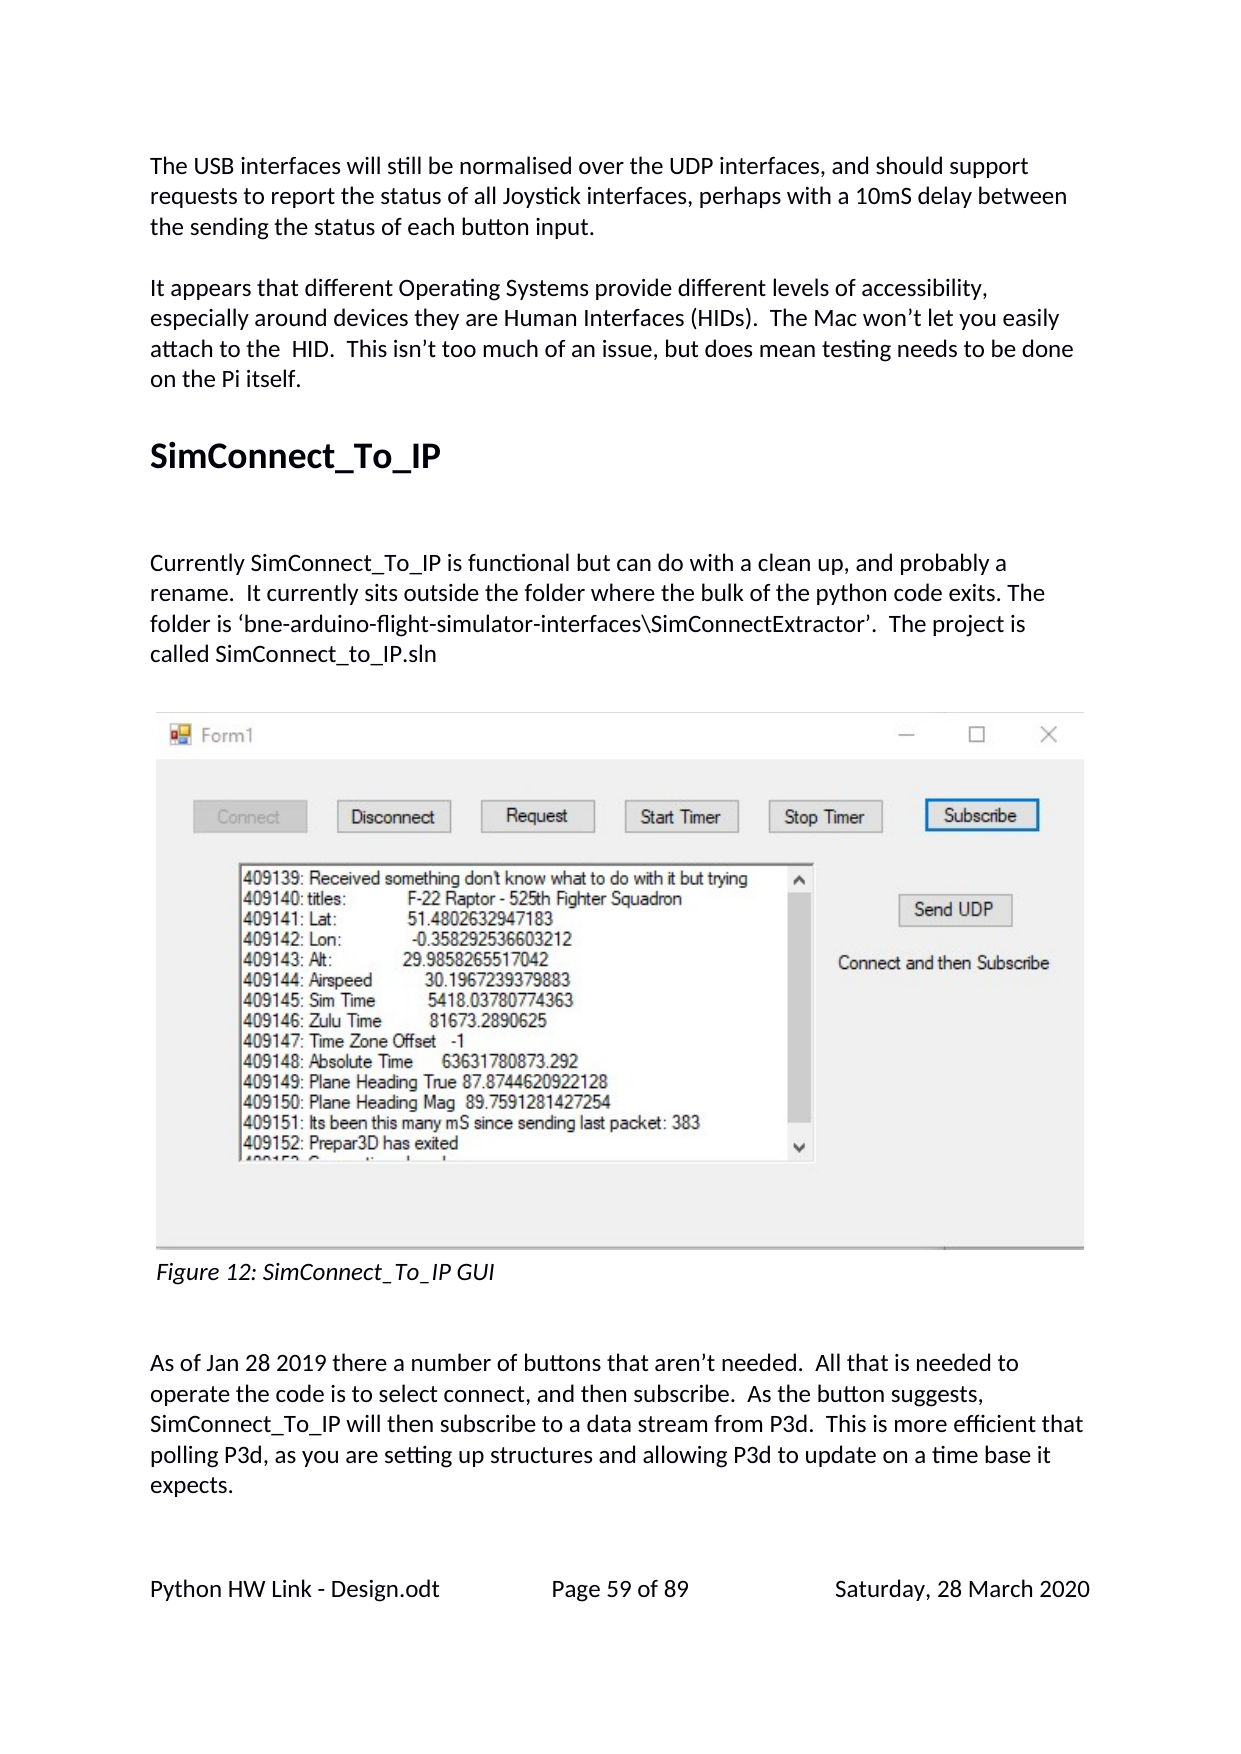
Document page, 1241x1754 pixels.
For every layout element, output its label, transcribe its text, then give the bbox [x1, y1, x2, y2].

picture [156, 712, 1085, 1250]
subtitle SimConnect_To_IP [150, 432, 1090, 477]
text Currently SimConnect_To_IP is functional but can do with a clean up, and probably a rename. It currently sits outside the folder where the bulk of the python code exits. The folder is ‘bne-arduino-flight-simulator-interfaces\SimConnectExtractor’. The project is called SimConnect_to_IP.sln [150, 547, 1090, 669]
text Figure 12: SimConnect_To_IP GUI [156, 1250, 1084, 1286]
text As of Jan 28 2019 there a number of buttons that aren’t needed. All that is needed to operate the code is to select connect, and then subscribe. As the button suggests, SimConnect_To_IP will then subscribe to a data stream from P3d. This is more efficient that polling P3d, as you are setting up structures and allowing P3d to update on a time base it expects. [150, 1347, 1090, 1500]
text It appears that different Operating Systems provide different levels of accessibility, especially around devices they are Human Interfaces (HIDs). The Mac won’t let you easily attach to the HID. This isn’t too much of an issue, but does mean testing needs to be done on the Pi itself. [150, 272, 1090, 394]
text The USB interfaces will still be normalised over the UDP interfaces, and should support requests to report the status of all Joystick interfaces, perhaps with a 10mS delay between the sending the status of each button input. [150, 150, 1090, 242]
